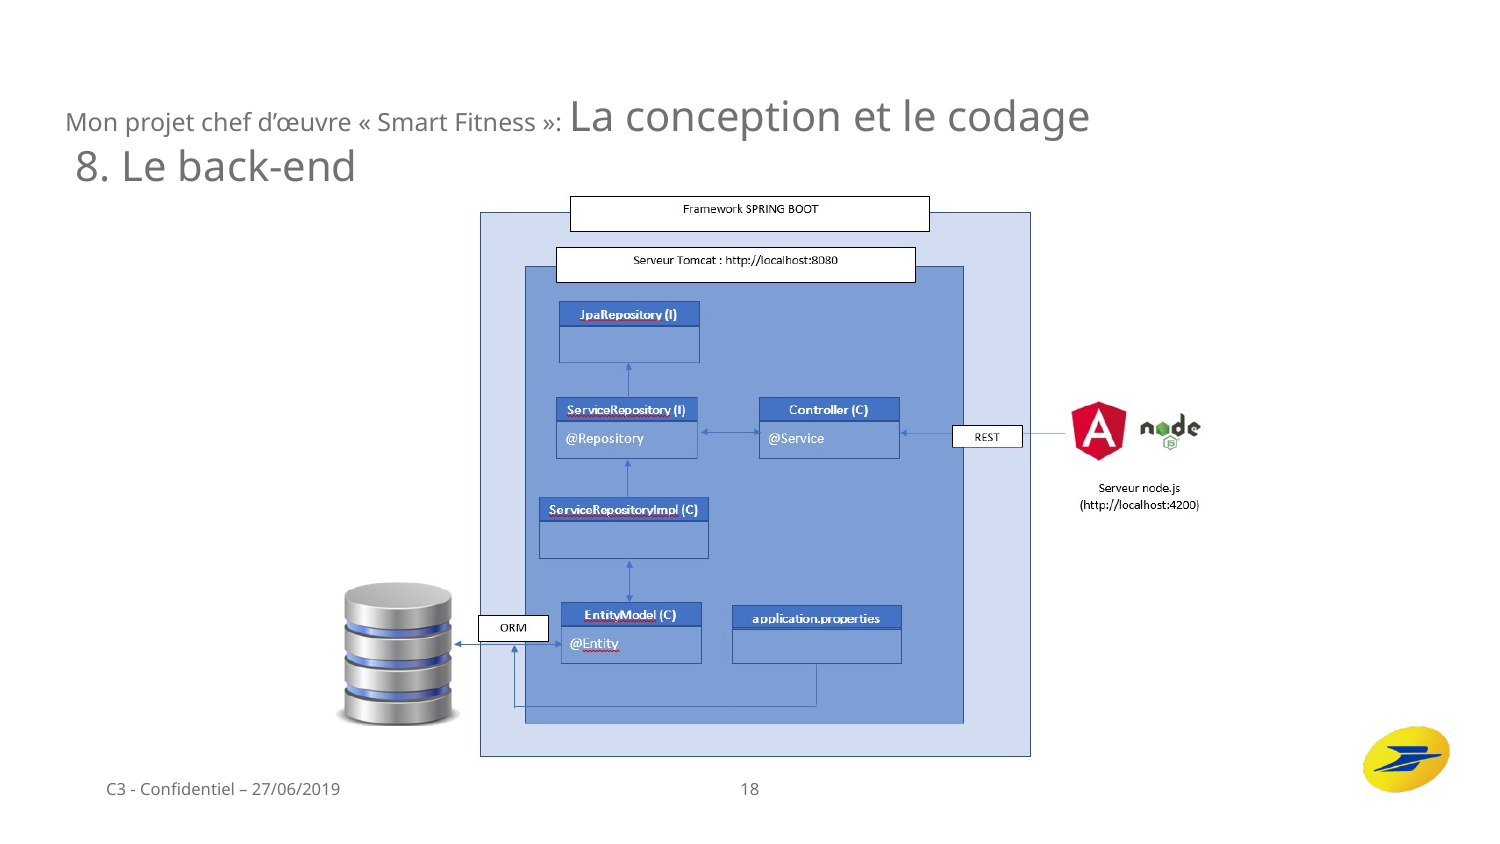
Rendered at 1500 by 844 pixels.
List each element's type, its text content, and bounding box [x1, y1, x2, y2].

title Mon projet chef d’œuvre « Smart Fitness »: La conception et le codage 8. Le back-end [64, 89, 1500, 169]
picture [319, 186, 1212, 774]
picture [1346, 702, 1465, 821]
